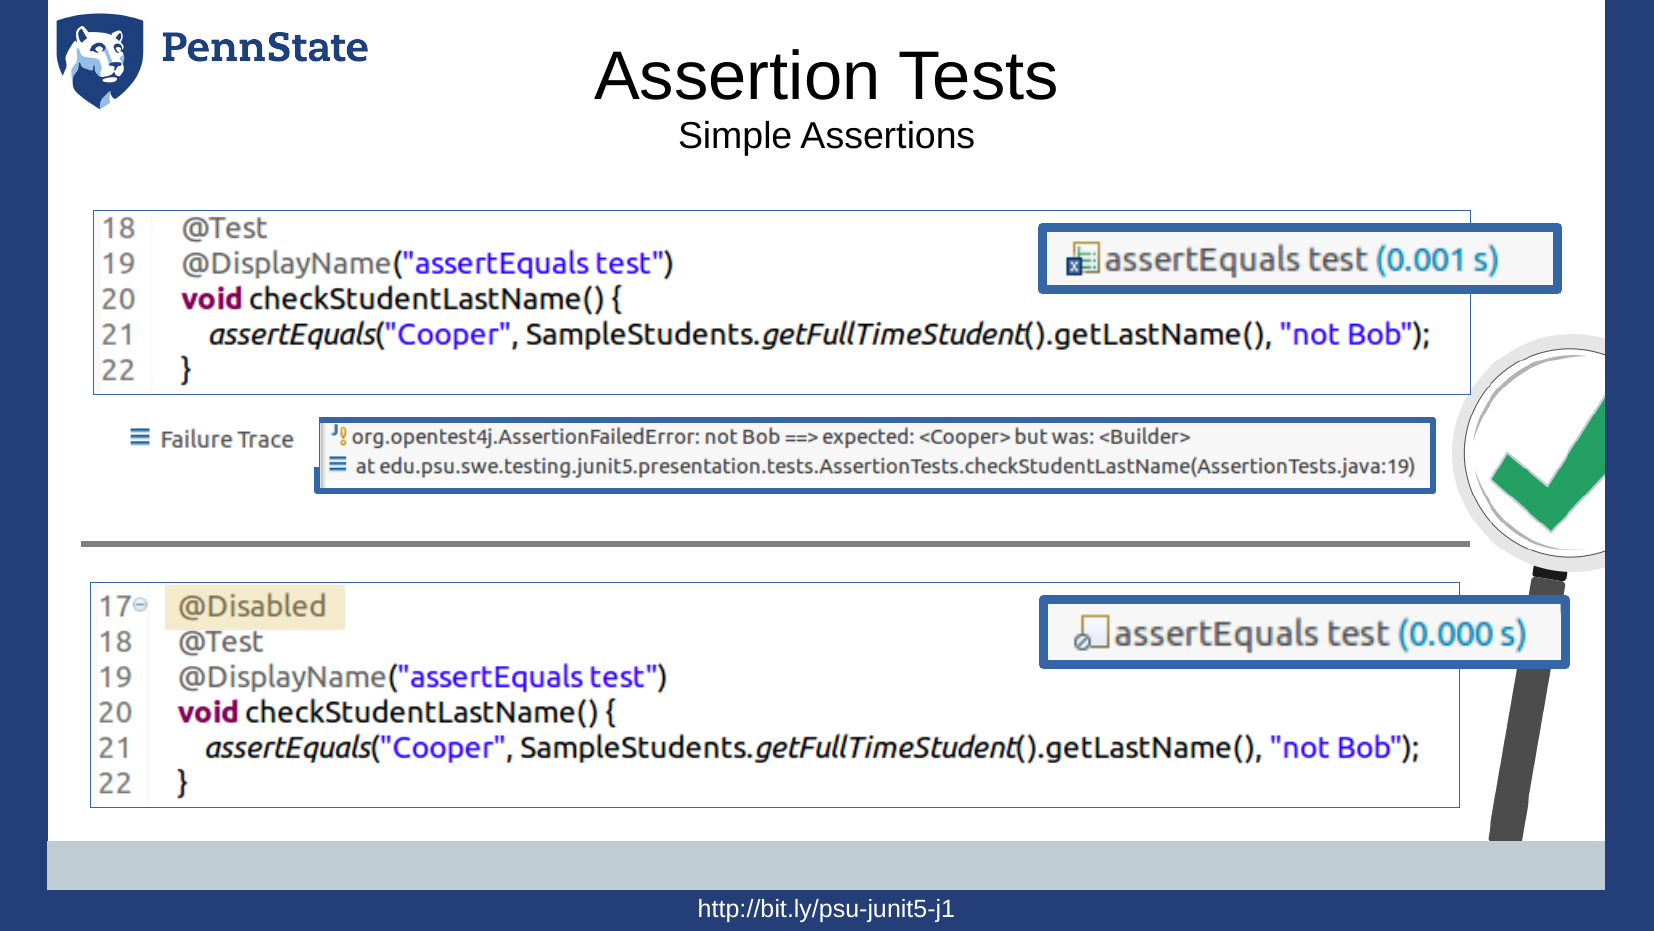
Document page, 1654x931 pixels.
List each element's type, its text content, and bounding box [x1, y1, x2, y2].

picture [90, 210, 1605, 841]
picture [320, 423, 1431, 489]
picture [48, 0, 411, 152]
picture [1047, 231, 1554, 286]
text_box [165, 585, 346, 631]
picture [120, 408, 319, 467]
title Assertion Tests Simple Assertions [61, 19, 1592, 175]
